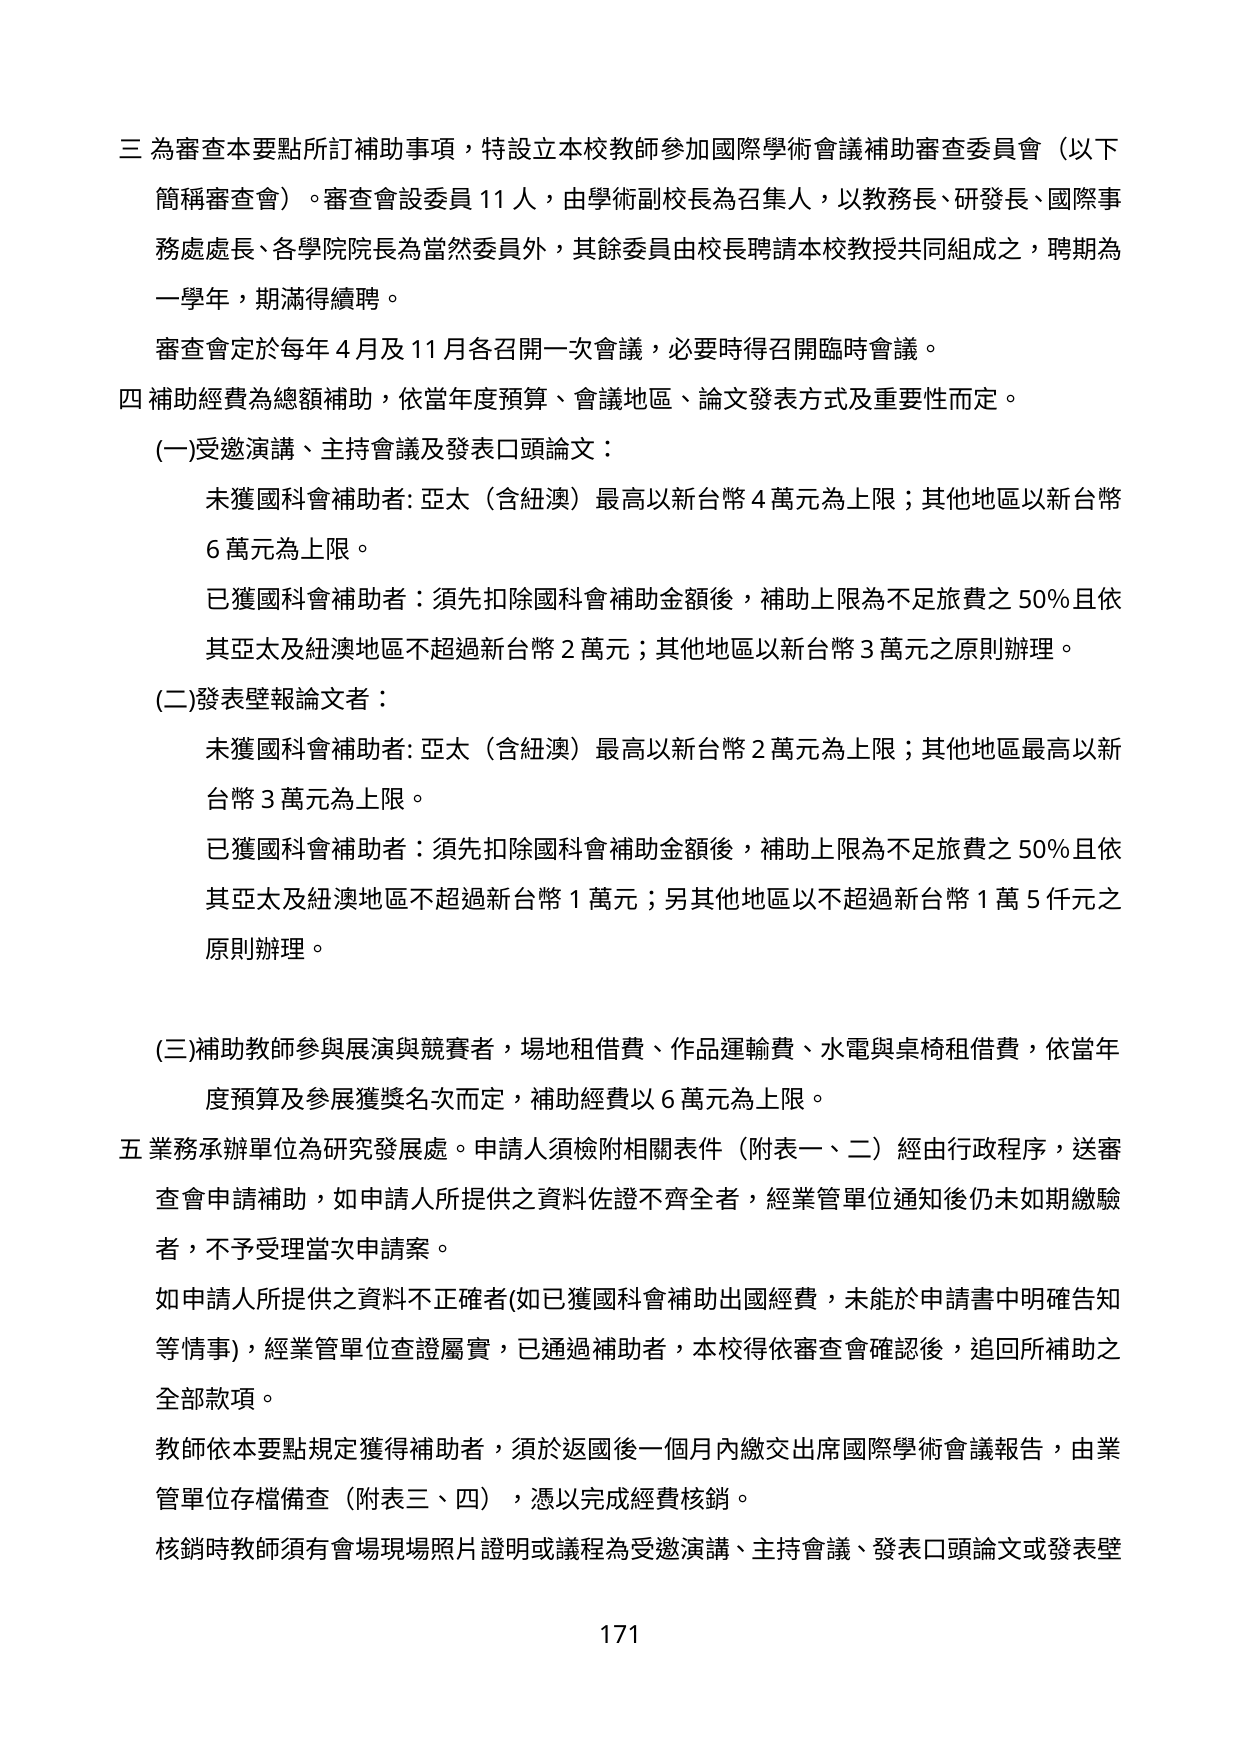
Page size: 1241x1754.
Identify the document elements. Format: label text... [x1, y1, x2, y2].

text (一)受邀演講、主持會議及發表口頭論文： [118, 418, 1122, 468]
text 五 業務承辦單位為研究發展處。申請人須檢附相關表件（附表一、二）經由行政程序，送審查會申請補助，如申請人所提供之資料佐證不齊全者，經業管單位通知後仍未如期繳驗者，不予受理當次申請案。 [118, 1118, 1122, 1268]
text (二)發表壁報論文者： [118, 668, 1122, 718]
text 四 補助經費為總額補助，依當年度預算、會議地區、論文發表方式及重要性而定。 [118, 368, 1122, 418]
text 未獲國科會補助者: 亞太（含紐澳）最高以新台幣4萬元為上限；其他地區以新台幣6萬元為上限。 [206, 468, 1122, 568]
text 三 為審查本要點所訂補助事項，特設立本校教師參加國際學術會議補助審查委員會（以下簡稱審查會）。審查會設委員11人，由學術副校長為召集人，以教務長、研發長、國際事務處處長、各學院院長為當然委員外，其餘委員由校長聘請本校教授共同組成之，聘期為一學年，期滿得續聘。 [118, 118, 1122, 318]
text 已獲國科會補助者：須先扣除國科會補助金額後，補助上限為不足旅費之50％且依其亞太及紐澳地區不超過新台幣1萬元；另其他地區以不超過新台幣1萬5仟元之原則辦理。 [206, 818, 1122, 968]
text 教師依本要點規定獲得補助者，須於返國後一個月內繳交出席國際學術會議報告，由業管單位存檔備查（附表三、四），憑以完成經費核銷。 [156, 1418, 1122, 1518]
text (三)補助教師參與展演與競賽者，場地租借費、作品運輸費、水電與桌椅租借費，依當年度預算及參展獲獎名次而定，補助經費以6萬元為上限。 [156, 1018, 1122, 1118]
text 如申請人所提供之資料不正確者(如已獲國科會補助出國經費，未能於申請書中明確告知等情事)，經業管單位查證屬實，已通過補助者，本校得依審查會確認後，追回所補助之全部款項。 [156, 1268, 1122, 1418]
text 審查會定於每年4月及11月各召開一次會議，必要時得召開臨時會議。 [118, 318, 1122, 368]
text 未獲國科會補助者: 亞太（含紐澳）最高以新台幣2萬元為上限；其他地區最高以新台幣3萬元為上限。 [206, 718, 1122, 818]
text 已獲國科會補助者：須先扣除國科會補助金額後，補助上限為不足旅費之50％且依其亞太及紐澳地區不超過新台幣2萬元；其他地區以新台幣3萬元之原則辦理。 [206, 568, 1122, 668]
text 核銷時教師須有會場現場照片證明或議程為受邀演講、主持會議、發表口頭論文或發表壁 [156, 1518, 1122, 1568]
